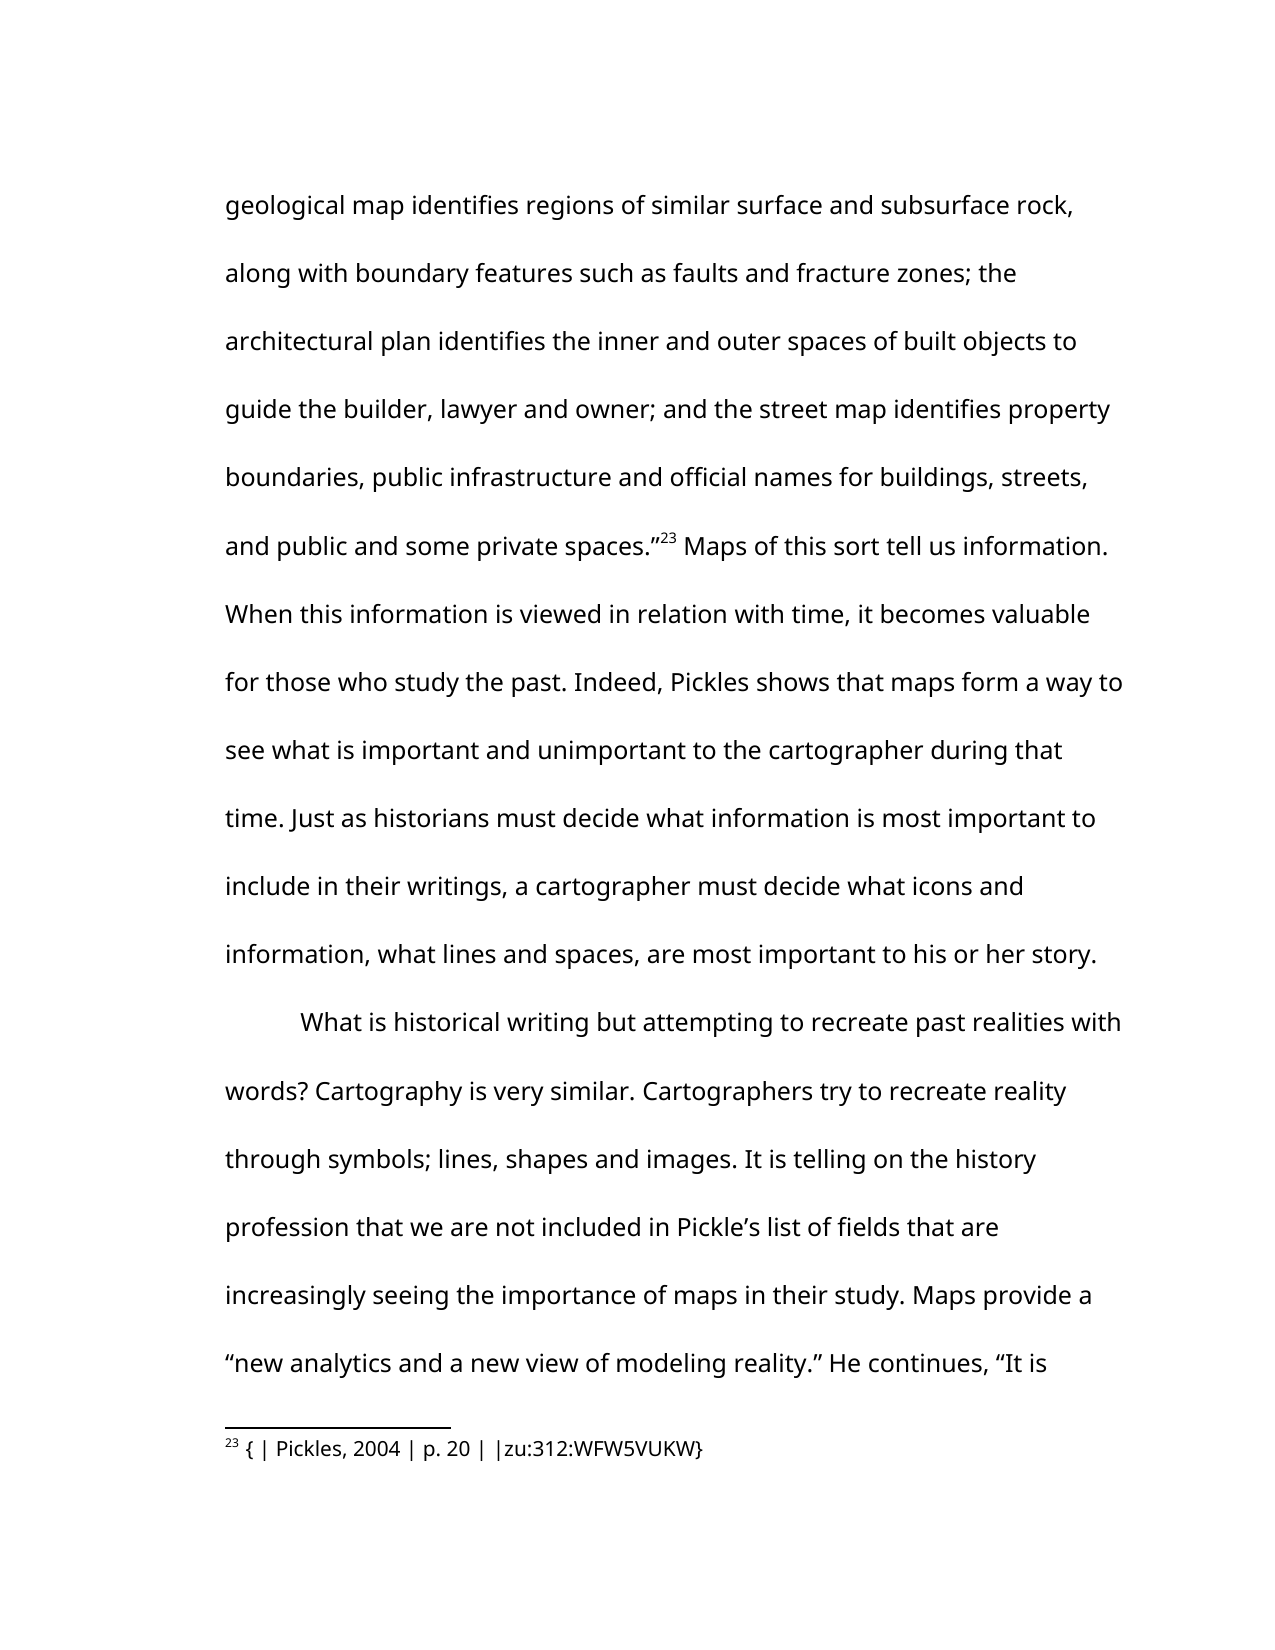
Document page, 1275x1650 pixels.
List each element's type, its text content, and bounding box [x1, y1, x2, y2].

text { | Pickles, 2004 | p. 20 | |zu:312:WFW5VUKW} [225, 1434, 1125, 1462]
text geological map identifies regions of similar surface and subsurface rock, along with boundary features such as faults and fracture zones; the architectural plan identifies the inner and outer spaces of built objects to guide the builder, lawyer and owner; and the street map identifies property boundaries, public infrastructure and official names for buildings, streets, and public and some private spaces.” Maps of this sort tell us information. When this information is viewed in relation with time, it becomes valuable for those who study the past. Indeed, Pickles shows that maps form a way to see what is important and unimportant to the cartographer during that time. Just as historians must decide what information is most important to include in their writings, a cartographer must decide what icons and information, what lines and spaces, are most important to his or her story. [225, 187, 1125, 971]
text What is historical writing but attempting to recreate past realities with words? Cartography is very similar. Cartographers try to recreate reality through symbols; lines, shapes and images. It is telling on the history profession that we are not included in Pickle’s list of fields that are increasingly seeing the importance of maps in their study. Maps provide a “new analytics and a new view of modeling reality.” He continues, “It is [225, 1005, 1125, 1380]
